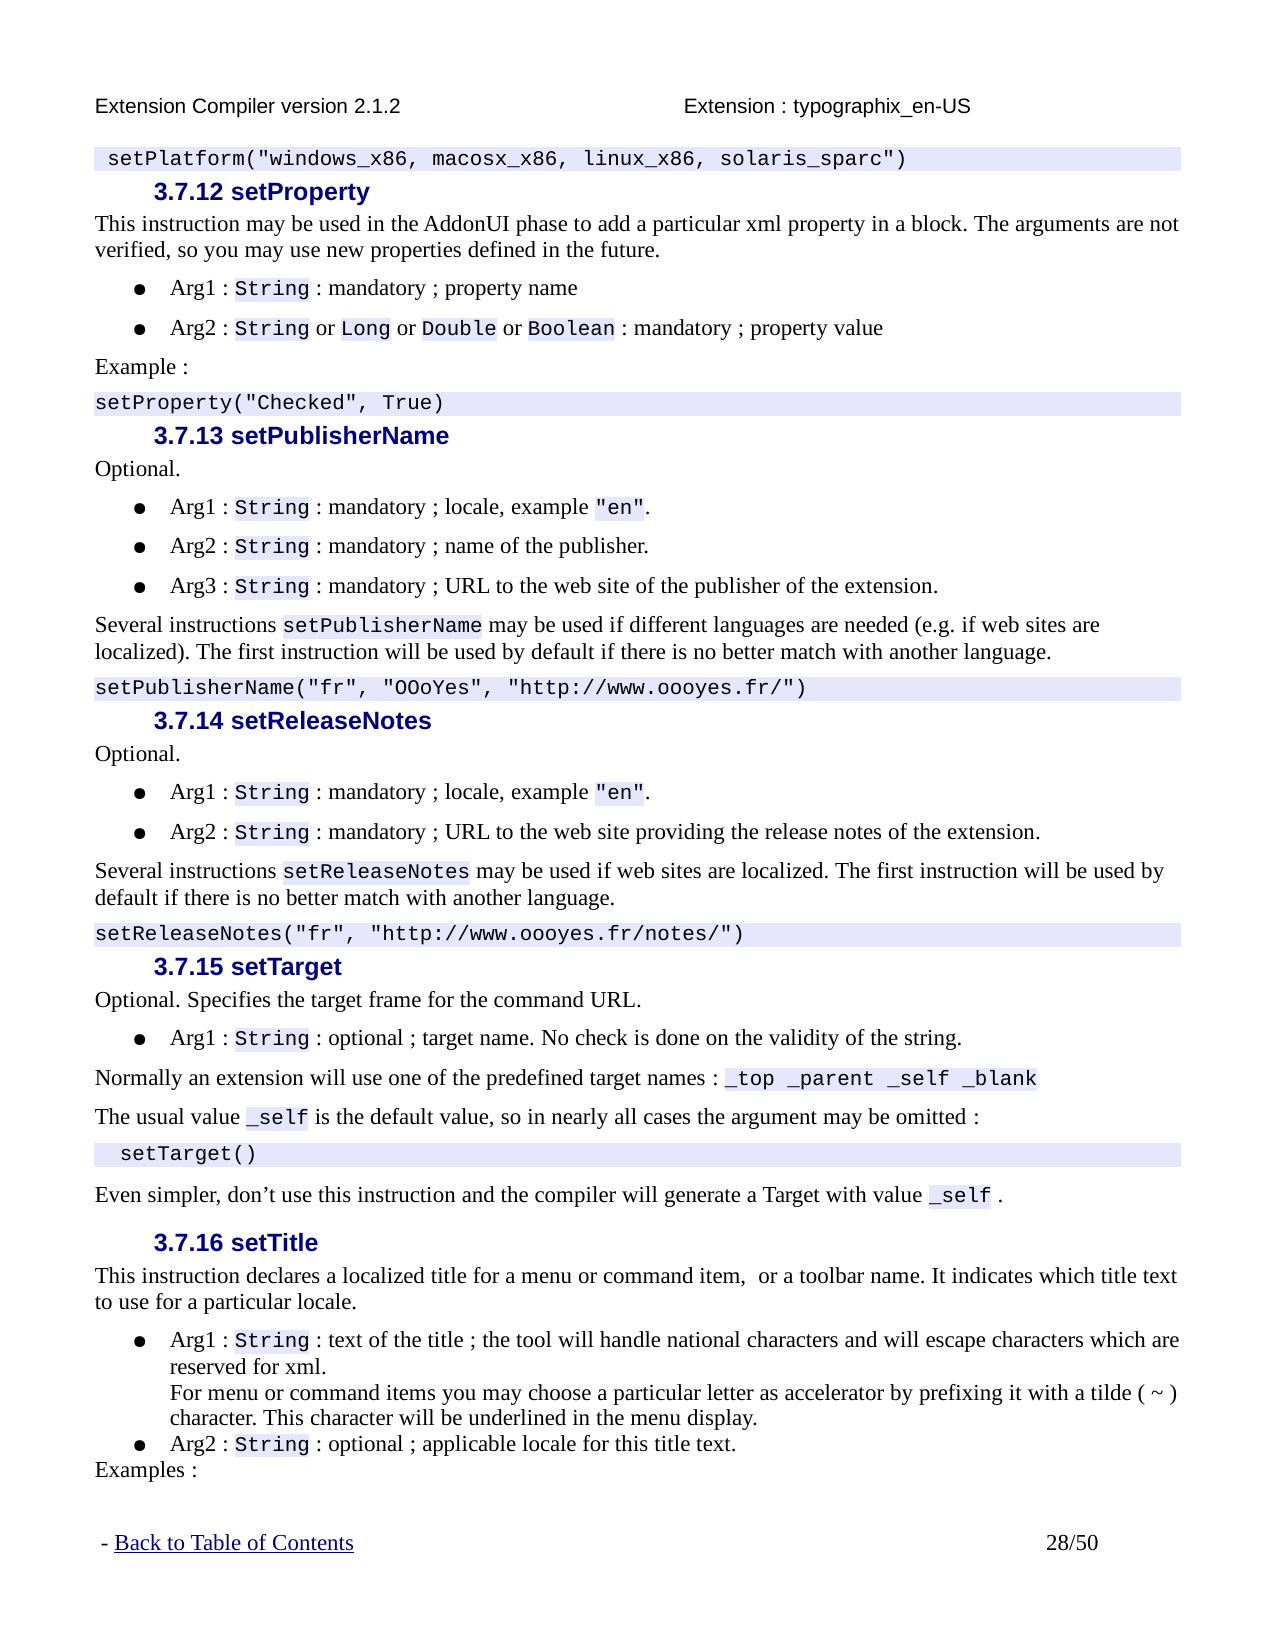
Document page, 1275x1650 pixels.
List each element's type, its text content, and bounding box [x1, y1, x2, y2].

list Arg2 : String or Long or Double or Boolean : mandatory ; property value [132, 314, 1181, 341]
text The usual value _self is the default value, so in nearly all cases the argument may be omitted : [94, 1104, 1181, 1131]
list Arg2 : String : mandatory ; name of the publisher. [132, 533, 1181, 560]
list Arg2 : String : mandatory ; URL to the web site providing the release notes of the extension. [132, 818, 1181, 846]
text Even simpler, don’t use this instruction and the compiler will generate a Target with value _self . [94, 1182, 1181, 1209]
text Optional. Specifies the target frame for the command URL. [94, 987, 1181, 1012]
subtitle setTitle [153, 1229, 1181, 1257]
text Optional. [94, 456, 1181, 481]
text Optional. [94, 741, 1181, 767]
text Normally an extension will use one of the predefined target names : _top _parent _self _blank [94, 1064, 1181, 1091]
text This instruction may be used in the AddonUI phase to add a particular xml property in a block. The arguments are not verified, so you may use new properties defined in the future. [94, 211, 1181, 262]
subtitle setPublisherName [153, 422, 1181, 450]
text Several instructions setReleaseNotes may be used if web sites are localized. The first instruction will be used by default if there is no better match with another language. [94, 858, 1181, 911]
text setProperty("Checked", True) [94, 392, 1181, 416]
text This instruction declares a localized title for a menu or command item, or a toolbar name. It indicates which title text to use for a particular locale. [94, 1263, 1181, 1314]
text setTarget() [94, 1143, 1181, 1167]
list Arg1 : String : text of the title ; the tool will handle national characters and will escape characters which are reserved for xml. For menu or command items you may choose a particular letter as accelerator by prefixing it with a tilde ( ~ ) character. This character will be underlined in the menu display. [132, 1327, 1181, 1430]
list Arg2 : String : optional ; applicable locale for this title text. [132, 1430, 1181, 1457]
text setReleaseNotes("fr", "http://www.oooyes.fr/notes/") [94, 923, 1181, 947]
list Arg1 : String : mandatory ; locale, example "en". [132, 494, 1181, 521]
list Arg1 : String : mandatory ; property name [132, 275, 1181, 302]
list Arg1 : String : mandatory ; locale, example "en". [132, 779, 1181, 806]
list Arg1 : String : optional ; target name. No check is done on the validity of the string. [132, 1025, 1181, 1052]
list Arg3 : String : mandatory ; URL to the web site of the publisher of the extension. [132, 573, 1181, 600]
text Example : [94, 354, 1181, 379]
text setPlatform("windows_x86, macosx_x86, linux_x86, solaris_sparc") [94, 147, 1181, 171]
text Several instructions setPublisherName may be used if different languages are needed (e.g. if web sites are localized). The first instruction will be used by default if there is no better match with another language. [94, 612, 1181, 665]
subtitle setTarget [153, 953, 1181, 981]
subtitle setReleaseNotes [153, 707, 1181, 735]
text setPublisherName("fr", "OOoYes", "http://www.oooyes.fr/") [94, 677, 1181, 701]
text Examples : [94, 1457, 1181, 1483]
subtitle setProperty [153, 177, 1181, 205]
